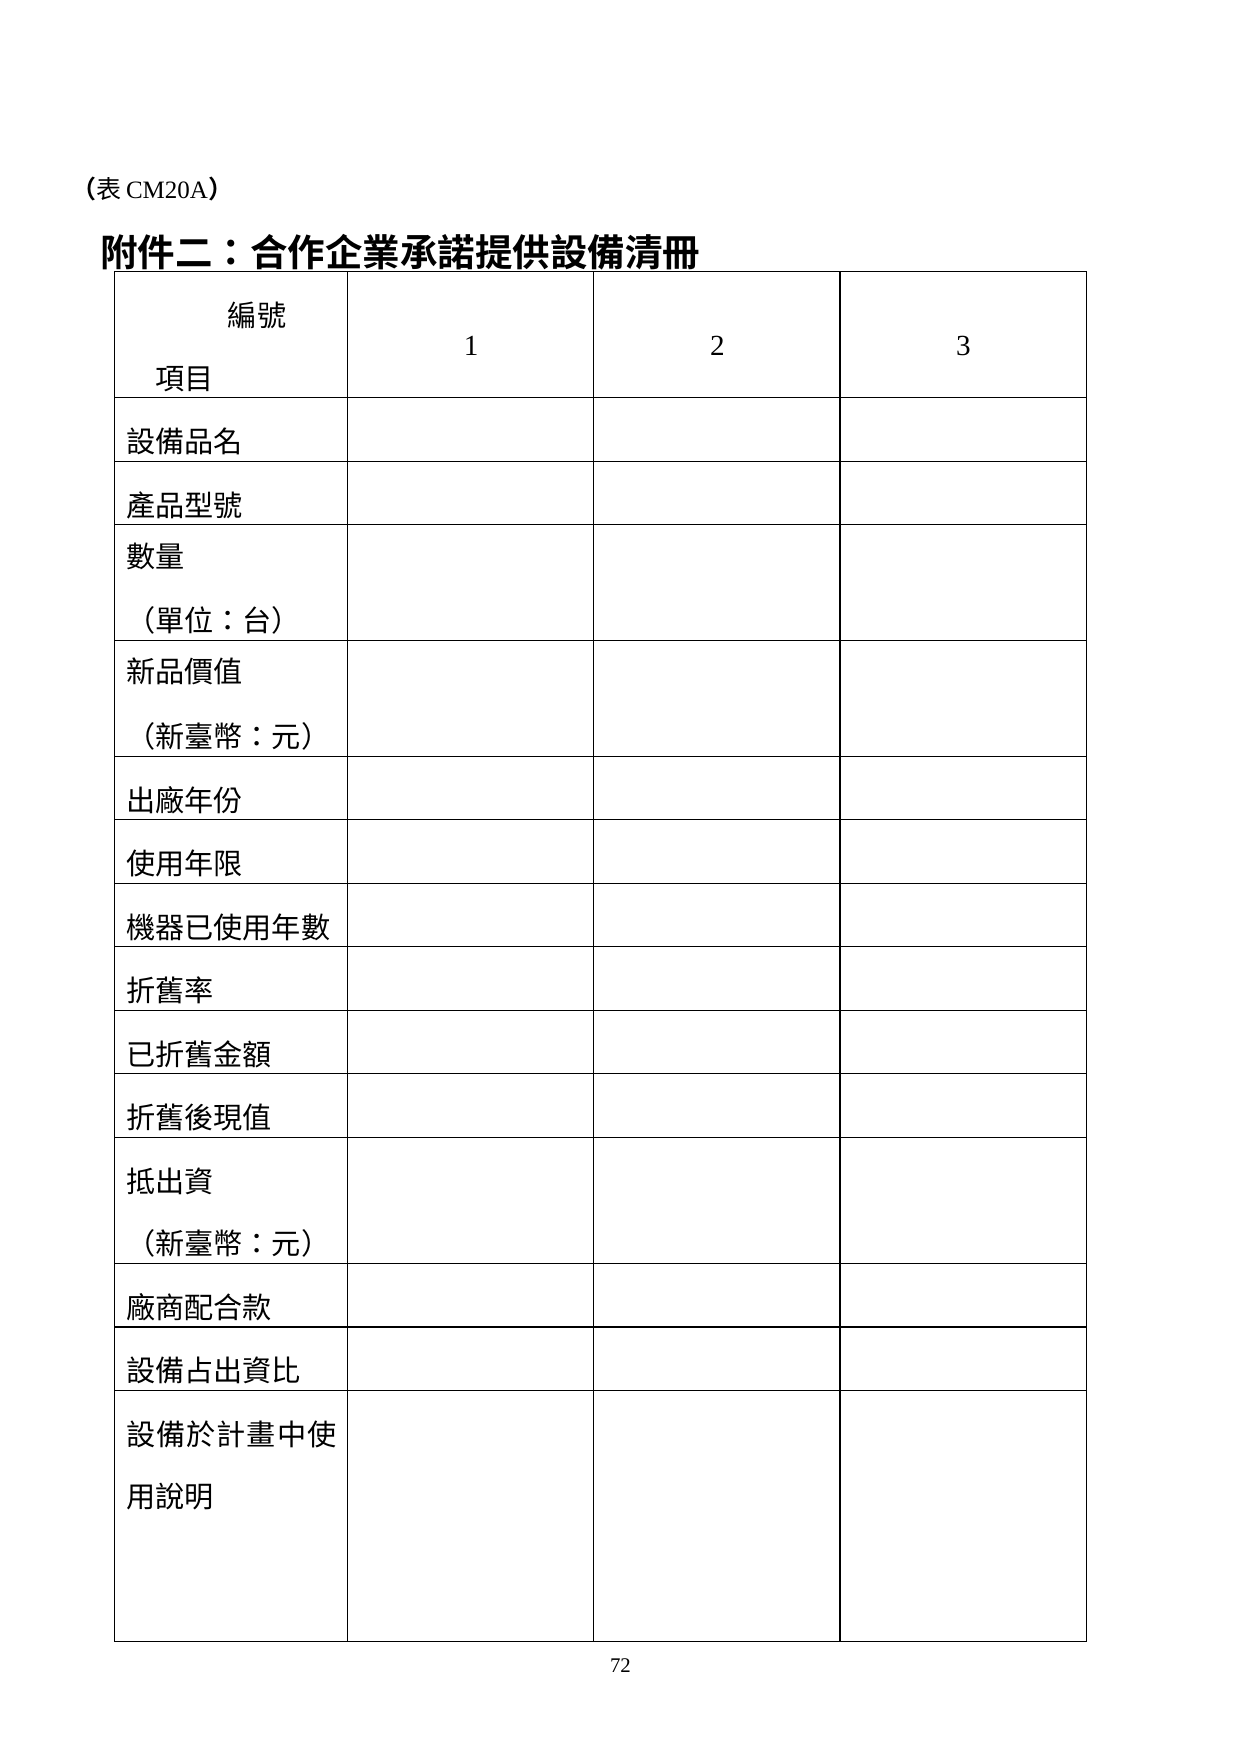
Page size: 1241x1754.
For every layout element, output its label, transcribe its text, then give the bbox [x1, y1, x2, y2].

table_cell [841, 1074, 1086, 1137]
table_cell [594, 525, 839, 640]
table_cell [348, 1074, 593, 1137]
text 附件二：合作企業承諾提供設備清冊 [71, 209, 1169, 271]
table_cell [594, 947, 839, 1010]
table_cell [348, 1011, 593, 1073]
table_cell [348, 757, 593, 819]
table_cell 折舊率 [115, 947, 347, 1010]
table_cell [594, 820, 839, 883]
table_cell [841, 1138, 1086, 1263]
table_cell 機器已使用年數 [115, 884, 347, 946]
table_cell [348, 1264, 593, 1326]
table_cell 抵出資 （新臺幣：元） [115, 1138, 347, 1263]
table_header 編號 項目 [115, 272, 347, 397]
table_header 2 [594, 272, 839, 397]
table_cell [841, 462, 1086, 524]
table_cell 已折舊金額 [115, 1011, 347, 1073]
table_cell [841, 757, 1086, 819]
table_cell [841, 1264, 1086, 1326]
table_cell [594, 398, 839, 461]
table_cell [594, 1138, 839, 1263]
table_cell [348, 462, 593, 524]
table_cell [594, 462, 839, 524]
table_cell [348, 820, 593, 883]
table_cell [348, 947, 593, 1010]
table_cell [594, 757, 839, 819]
table_cell [594, 1264, 839, 1326]
table_cell 折舊後現值 [115, 1074, 347, 1137]
table_cell [594, 641, 839, 756]
table_cell 設備於計畫中使用說明 [115, 1391, 347, 1641]
table_cell 廠商配合款 [115, 1264, 347, 1326]
table_header 1 [348, 272, 593, 397]
table_cell 使用年限 [115, 820, 347, 883]
table_cell 出廠年份 [115, 757, 347, 819]
table_cell [841, 398, 1086, 461]
table_cell [348, 641, 593, 756]
table_cell [841, 1328, 1086, 1390]
table_cell [841, 947, 1086, 1010]
table_cell [594, 1328, 839, 1390]
table_cell [594, 1391, 839, 1641]
table_cell 設備占出資比 [115, 1328, 347, 1390]
table_cell [348, 1328, 593, 1390]
table_cell [841, 884, 1086, 946]
table_cell [348, 884, 593, 946]
table_cell [594, 1074, 839, 1137]
table_cell [841, 525, 1086, 640]
table_cell 新品價值 （新臺幣：元） [115, 641, 347, 756]
text （表CM20A） [71, 146, 1169, 209]
table_cell [594, 884, 839, 946]
table_cell [594, 1011, 839, 1073]
table_cell 數量 （單位：台） [115, 525, 347, 640]
table_cell [841, 641, 1086, 756]
table_cell 產品型號 [115, 462, 347, 524]
table_cell [841, 1391, 1086, 1641]
table_cell [841, 820, 1086, 883]
table_header 3 [841, 272, 1086, 397]
table_cell [348, 525, 593, 640]
table_cell [348, 1138, 593, 1263]
table_cell 設備品名 [115, 398, 347, 461]
table_cell [841, 1011, 1086, 1073]
table_cell [348, 398, 593, 461]
table_cell [348, 1391, 593, 1641]
